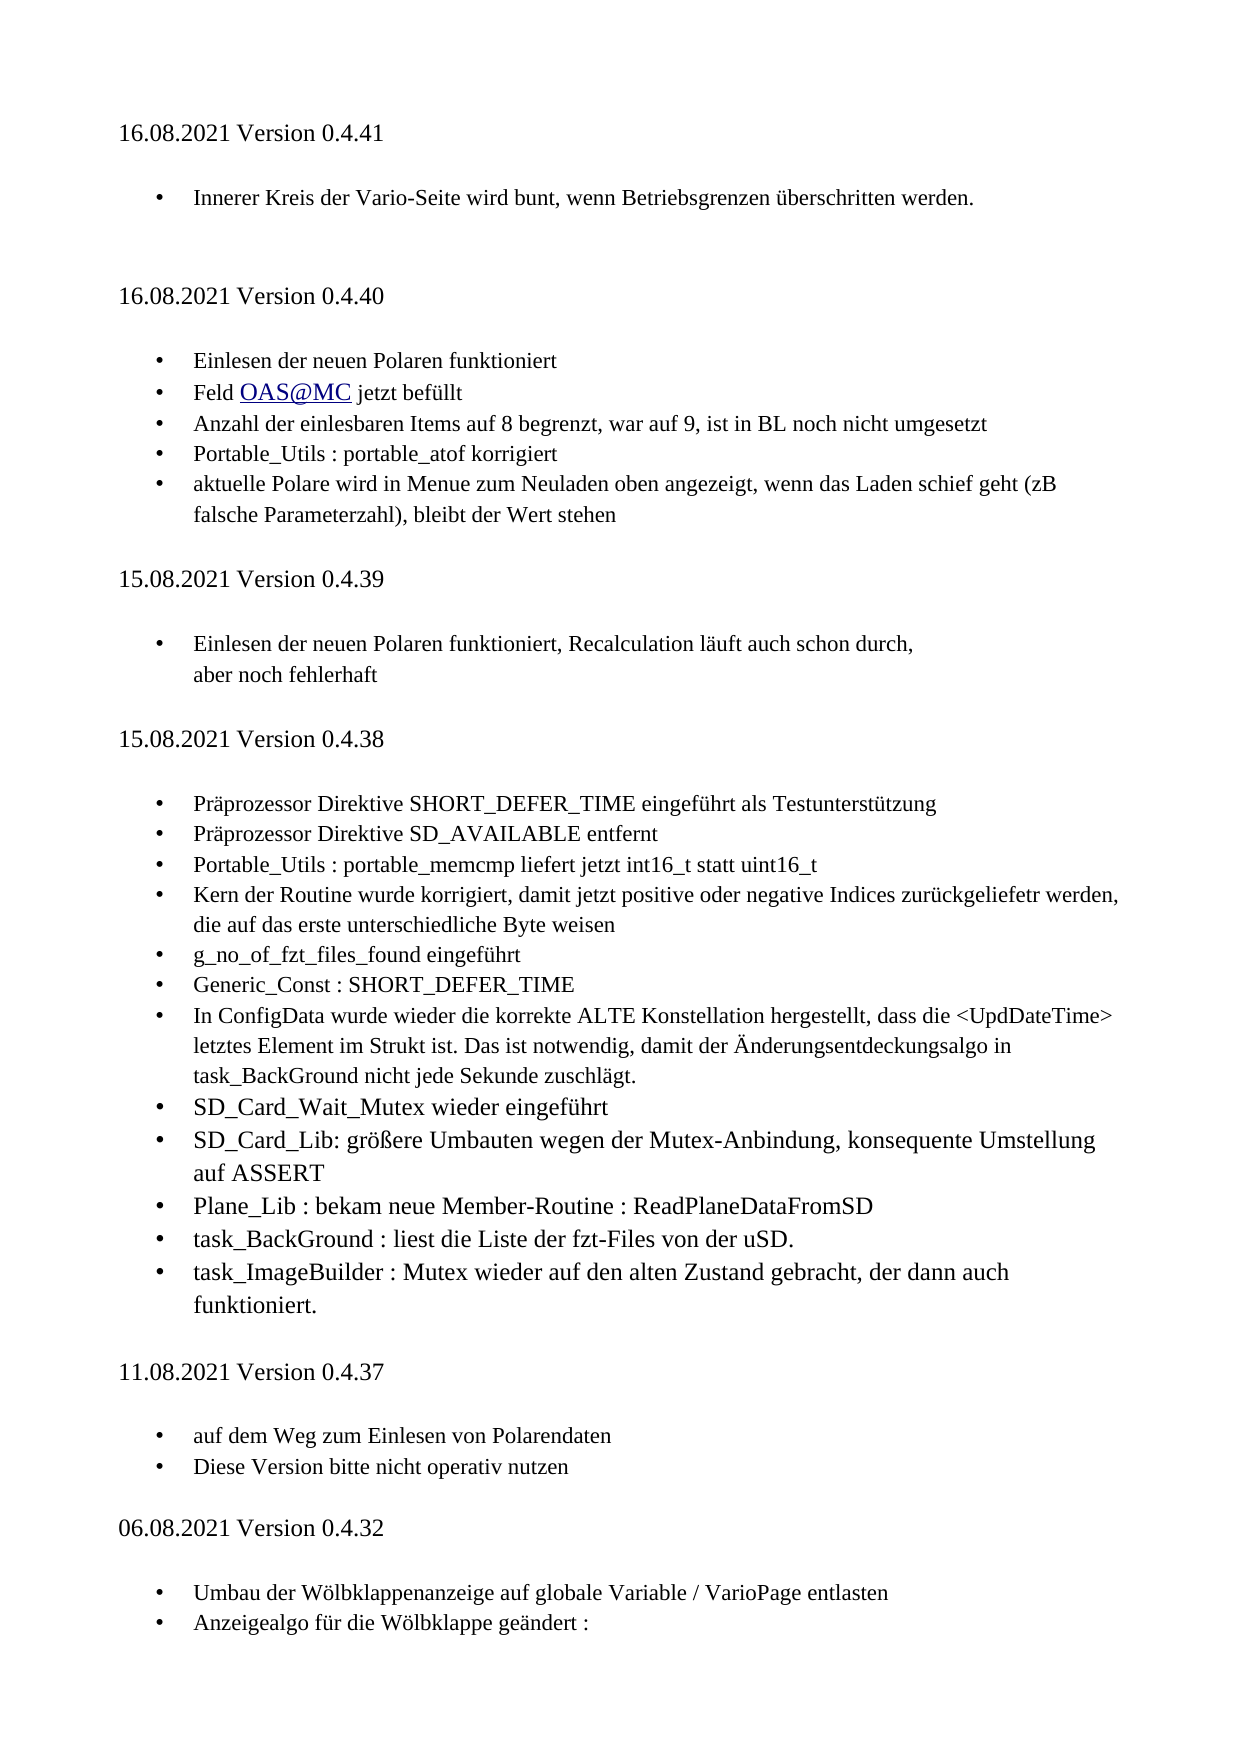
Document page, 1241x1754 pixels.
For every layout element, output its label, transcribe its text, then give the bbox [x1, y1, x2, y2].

list Diese Version bitte nicht operativ nutzen [156, 1453, 1122, 1509]
list SD_Card_Wait_Mutex wieder eingeführt [156, 1092, 1122, 1121]
list Umbau der Wölbklappenanzeige auf globale Variable / VarioPage entlasten [156, 1579, 1122, 1606]
text 06.08.2021 Version 0.4.32 [118, 1513, 1122, 1542]
list Innerer Kreis der Vario-Seite wird bunt, wenn Betriebsgrenzen überschritten werden. [156, 184, 1122, 243]
text 11.08.2021 Version 0.4.37 [118, 1357, 1122, 1385]
list Feld OAS@MC jetzt befüllt [156, 377, 1122, 406]
text 16.08.2021 Version 0.4.40 [118, 281, 1122, 309]
list In ConfigData wurde wieder die korrekte ALTE Konstellation hergestellt, dass die <UpdDateTime> letztes Element im Strukt ist. Das ist notwendig, damit der Änderungsentdeckungsalgo in task_BackGround nicht jede Sekunde zuschlägt. [156, 1002, 1122, 1088]
list aktuelle Polare wird in Menue zum Neuladen oben angezeigt, wenn das Laden schief geht (zB falsche Parameterzahl), bleibt der Wert stehen [156, 471, 1122, 560]
list Präprozessor Direktive SHORT_DEFER_TIME eingeführt als Testunterstützung [156, 790, 1122, 817]
list Anzahl der einlesbaren Items auf 8 begrenzt, war auf 9, ist in BL noch nicht umgesetzt [156, 410, 1122, 436]
list task_BackGround : liest die Liste der fzt-Files von der uSD. [156, 1224, 1122, 1253]
list Kern der Routine wurde korrigiert, damit jetzt positive oder negative Indices zurückgeliefetr werden, die auf das erste unterschiedliche Byte weisen [156, 881, 1122, 937]
list Einlesen der neuen Polaren funktioniert, Recalculation läuft auch schon durch, aber noch fehlerhaft [156, 630, 1122, 720]
list SD_Card_Lib: größere Umbauten wegen der Mutex-Anbindung, konsequente Umstellung auf ASSERT [156, 1125, 1122, 1187]
list g_no_of_fzt_files_found eingeführt [156, 941, 1122, 968]
list Portable_Utils : portable_atof korrigiert [156, 440, 1122, 467]
list Portable_Utils : portable_memcmp liefert jetzt int16_t statt uint16_t [156, 851, 1122, 877]
list Anzeigealgo für die Wölbklappe geändert : [156, 1609, 1122, 1636]
text 15.08.2021 Version 0.4.39 [118, 564, 1122, 593]
text 16.08.2021 Version 0.4.41 [118, 118, 1122, 147]
list Präprozessor Direktive SD_AVAILABLE entfernt [156, 821, 1122, 847]
text 15.08.2021 Version 0.4.38 [118, 724, 1122, 753]
list Plane_Lib : bekam neue Member-Routine : ReadPlaneDataFromSD [156, 1191, 1122, 1220]
list auf dem Weg zum Einlesen von Polarendaten [156, 1423, 1122, 1449]
list task_ImageBuilder : Mutex wieder auf den alten Zustand gebracht, der dann auch funktioniert. [156, 1257, 1122, 1352]
list Generic_Const : SHORT_DEFER_TIME [156, 972, 1122, 998]
list Einlesen der neuen Polaren funktioniert [156, 347, 1122, 373]
